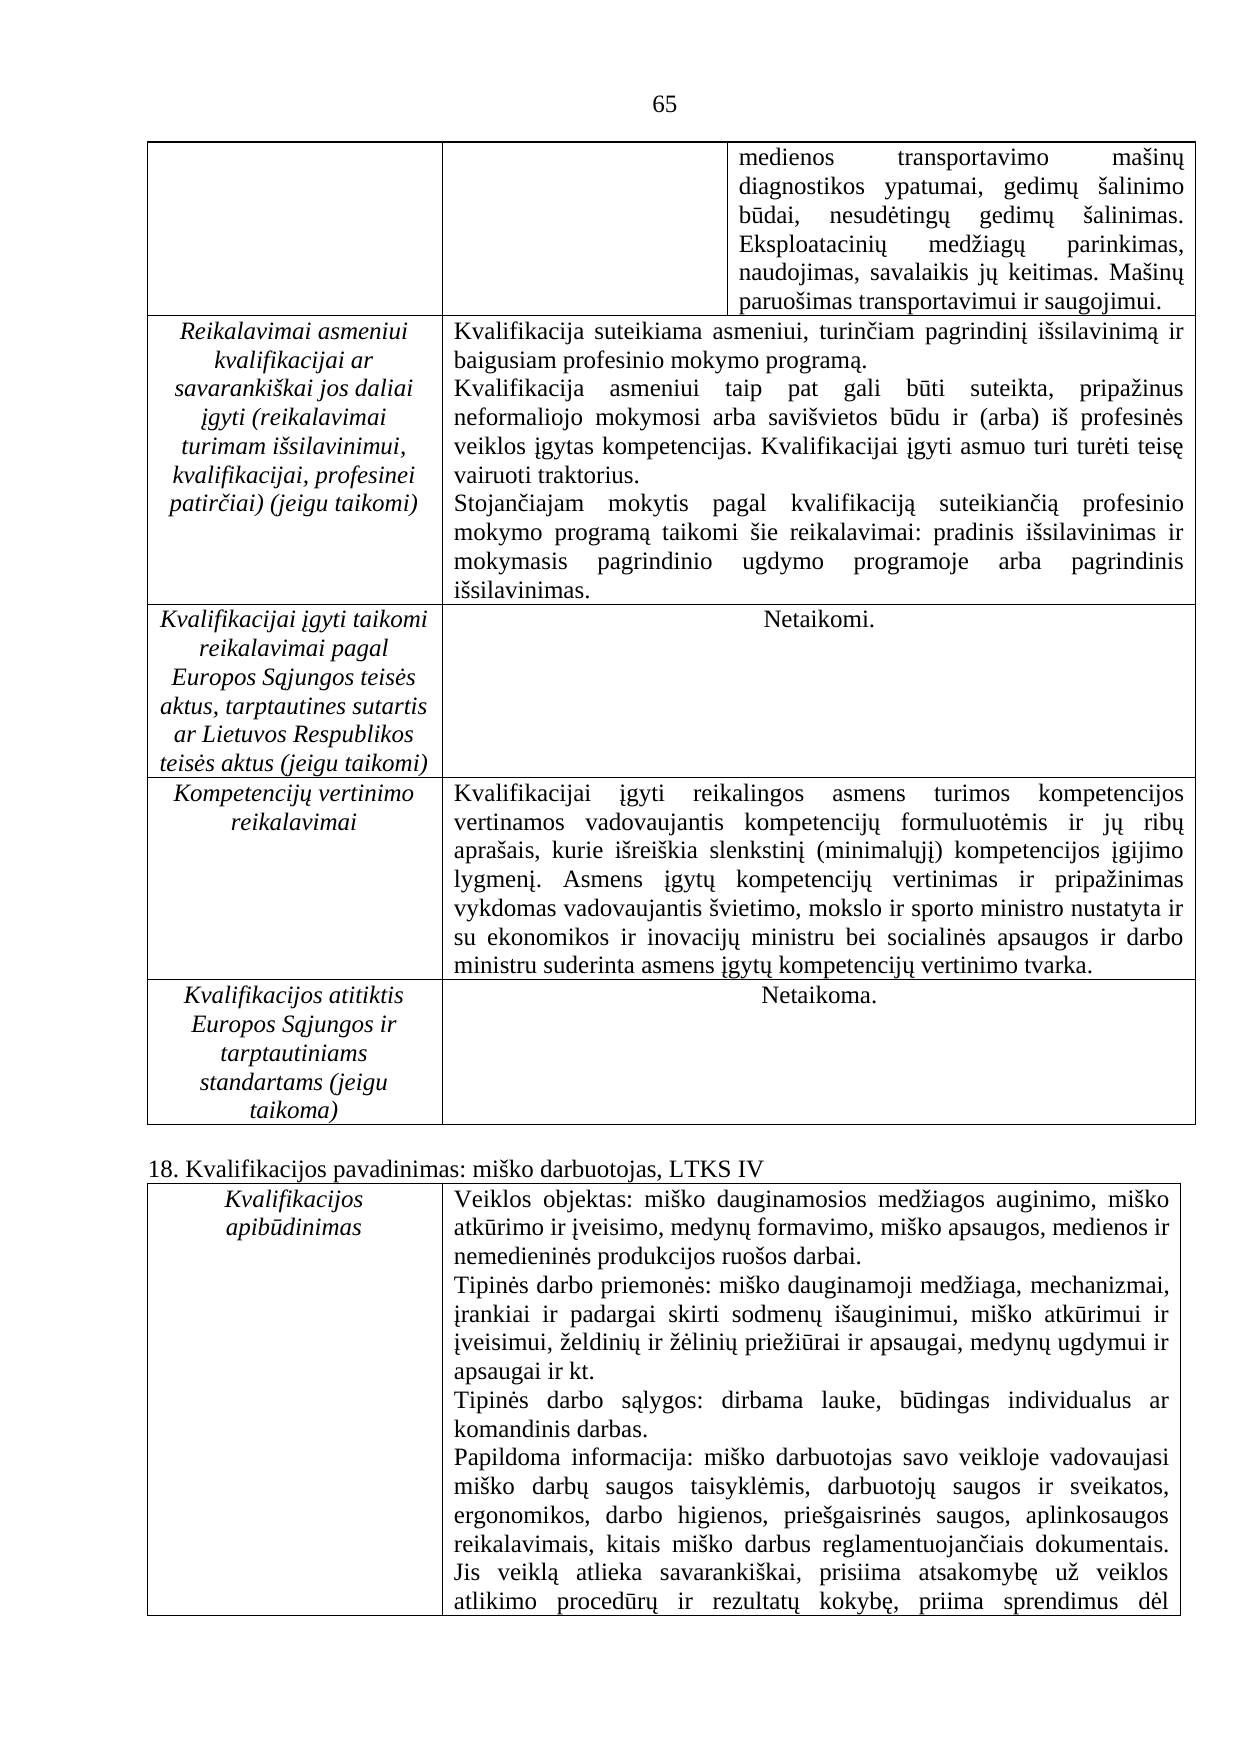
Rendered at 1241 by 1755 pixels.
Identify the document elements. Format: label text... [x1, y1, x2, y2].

table_cell Kvalifikacijos atitiktis Europos Sąjungos ir tarptautiniams standartams (jeigu taikoma) [148, 980, 442, 1124]
table_cell [148, 143, 442, 315]
table_cell [443, 143, 727, 315]
table_cell Netaikoma. [443, 980, 1195, 1124]
table_cell Reikalavimai asmeniui kvalifikacijai ar savarankiškai jos daliai įgyti (reikalavimai turimam išsilavinimui, kvalifikacijai, profesinei patirčiai) (jeigu taikomi) [148, 316, 442, 603]
table_cell Netaikomi. [443, 605, 1195, 777]
table_cell Kvalifikacijai įgyti reikalingos asmens turimos kompetencijos vertinamos vadovaujantis kompetencijų formuluotėmis ir jų ribų aprašais, kurie išreiškia slenkstinį (minimalųjį) kompetencijos įgijimo lygmenį. Asmens įgytų kompetencijų vertinimas ir pripažinimas vykdomas vadovaujantis švietimo, mokslo ir sporto ministro nustatyta ir su ekonomikos ir inovacijų ministru bei socialinės apsaugos ir darbo ministru suderinta asmens įgytų kompetencijų vertinimo tvarka. [443, 778, 1195, 979]
table_header Kvalifikacijos apibūdinimas [148, 1184, 442, 1615]
table_cell medienos transportavimo mašinų diagnostikos ypatumai, gedimų šalinimo būdai, nesudėtingų gedimų šalinimas. Eksploatacinių medžiagų parinkimas, naudojimas, savalaikis jų keitimas. Mašinų paruošimas transportavimui ir saugojimui. [728, 143, 1195, 315]
text 18. Kvalifikacijos pavadinimas: miško darbuotojas, LTKS IV [148, 1154, 1181, 1183]
table_cell Kvalifikacija suteikiama asmeniui, turinčiam pagrindinį išsilavinimą ir baigusiam profesinio mokymo programą. Kvalifikacija asmeniui taip pat gali būti suteikta, pripažinus neformaliojo mokymosi arba savišvietos būdu ir (arba) iš profesinės veiklos įgytas kompetencijas. Kvalifikacijai įgyti asmuo turi turėti teisę vairuoti traktorius. Stojančiajam mokytis pagal kvalifikaciją suteikiančią profesinio mokymo programą taikomi šie reikalavimai: pradinis išsilavinimas ir mokymasis pagrindinio ugdymo programoje arba pagrindinis išsilavinimas. [443, 316, 1195, 603]
table_cell Kompetencijų vertinimo reikalavimai [148, 778, 442, 979]
table_cell Kvalifikacijai įgyti taikomi reikalavimai pagal Europos Sąjungos teisės aktus, tarptautines sutartis ar Lietuvos Respublikos teisės aktus (jeigu taikomi) [148, 605, 442, 777]
table_header Veiklos objektas: miško dauginamosios medžiagos auginimo, miško atkūrimo ir įveisimo, medynų formavimo, miško apsaugos, medienos ir nemedieninės produkcijos ruošos darbai. Tipinės darbo priemonės: miško dauginamoji medžiaga, mechanizmai, įrankiai ir padargai skirti sodmenų išauginimui, miško atkūrimui ir įveisimui, želdinių ir žėlinių priežiūrai ir apsaugai, medynų ugdymui ir apsaugai ir kt. Tipinės darbo sąlygos: dirbama lauke, būdingas individualus ar komandinis darbas. Papildoma informacija: miško darbuotojas savo veikloje vadovaujasi miško darbų saugos taisyklėmis, darbuotojų saugos ir sveikatos, ergonomikos, darbo higienos, priešgaisrinės saugos, aplinkosaugos reikalavimais, kitais miško darbus reglamentuojančiais dokumentais. Jis veiklą atlieka savarankiškai, prisiima atsakomybę už veiklos atlikimo procedūrų ir rezultatų kokybę, priima sprendimus dėl [443, 1184, 1180, 1615]
